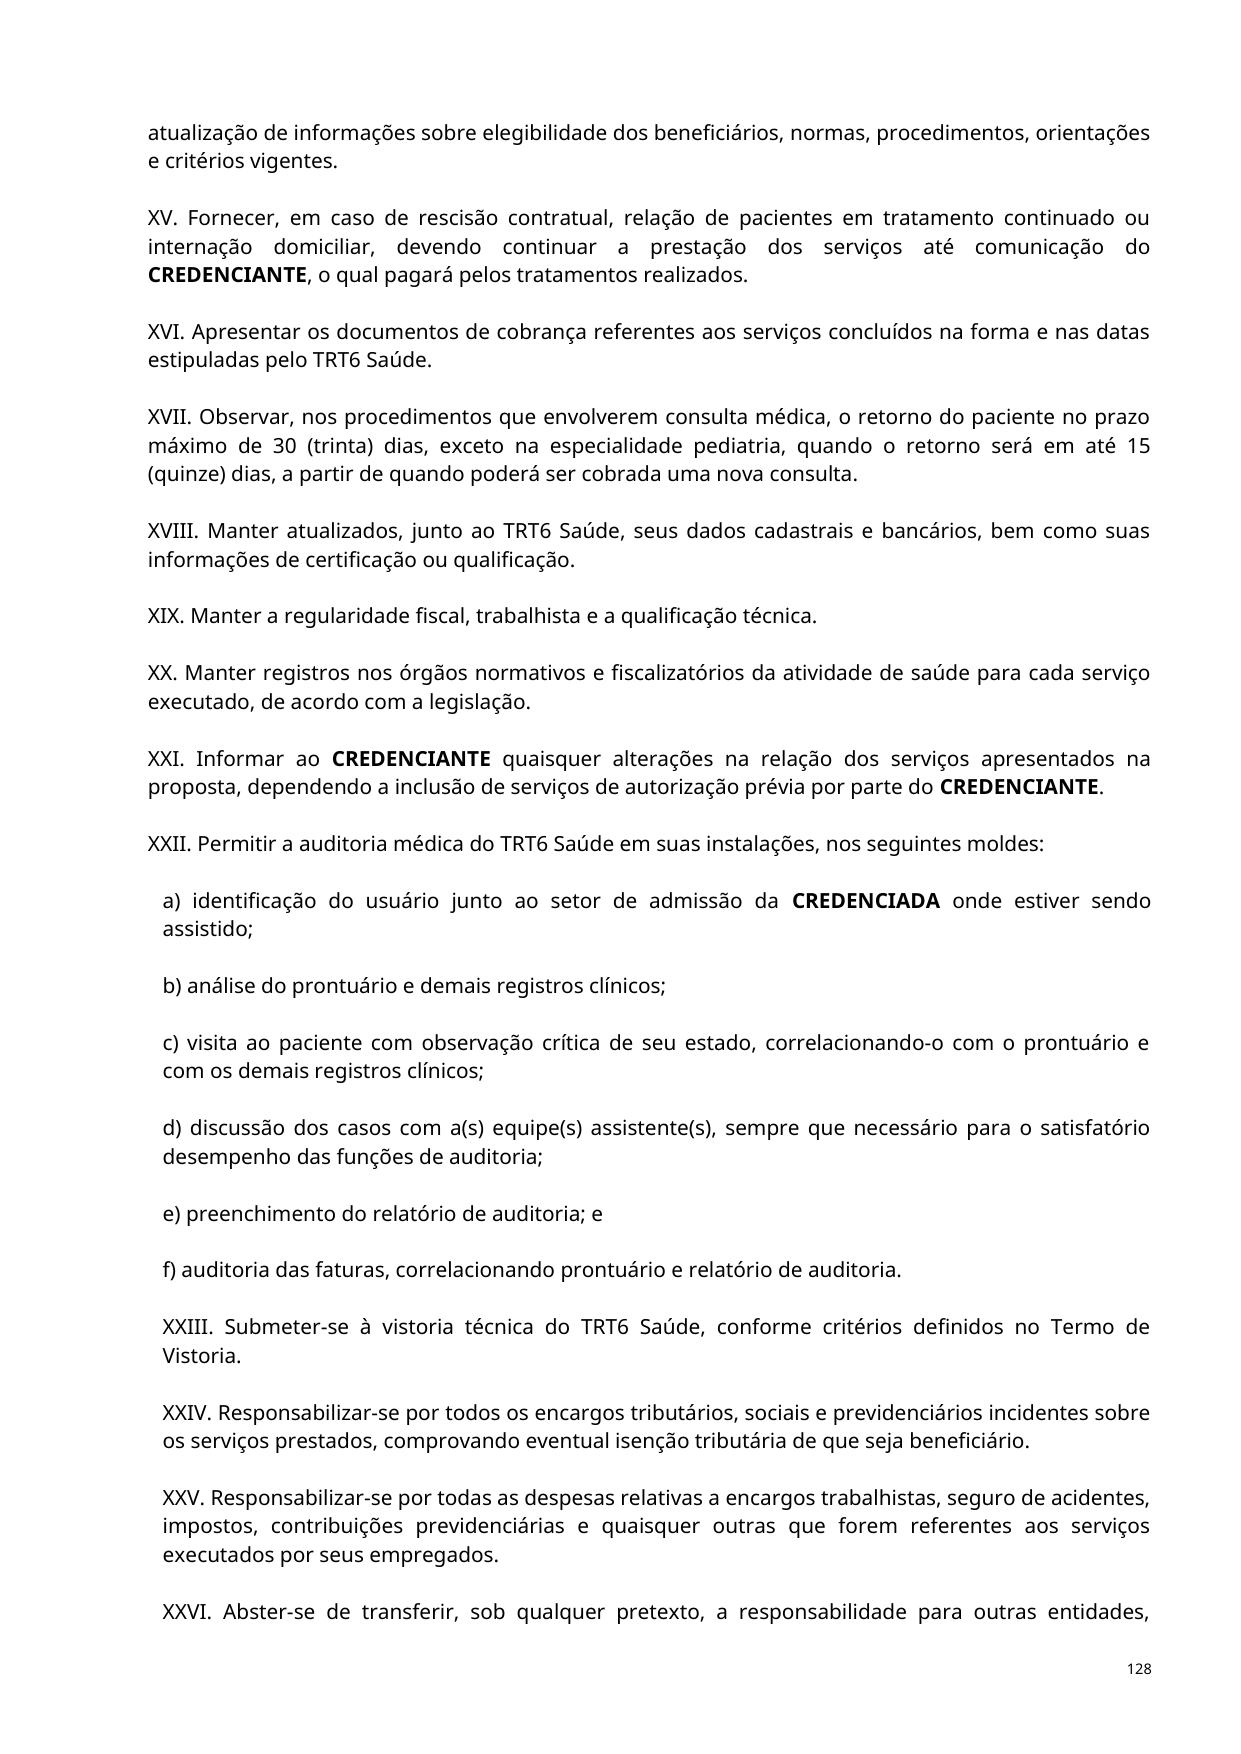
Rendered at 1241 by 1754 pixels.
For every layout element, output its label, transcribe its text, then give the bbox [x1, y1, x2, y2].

text XVIII. Manter atualizados, junto ao TRT6 Saúde, seus dados cadastrais e bancários, bem como suas informações de certificação ou qualificação. [148, 516, 1152, 573]
text XVII. Observar, nos procedimentos que envolverem consulta médica, o retorno do paciente no prazo máximo de 30 (trinta) dias, exceto na especialidade pediatria, quando o retorno será em até 15 (quinze) dias, a partir de quando poderá ser cobrada uma nova consulta. [148, 402, 1152, 488]
text XXII. Permitir a auditoria médica do TRT6 Saúde em suas instalações, nos seguintes moldes: [148, 829, 1152, 857]
text atualização de informações sobre elegibilidade dos beneficiários, normas, procedimentos, orientações e critérios vigentes. [148, 118, 1152, 175]
text XVI. Apresentar os documentos de cobrança referentes aos serviços concluídos na forma e nas datas estipuladas pelo TRT6 Saúde. [148, 317, 1152, 374]
text a) identificação do usuário junto ao setor de admissão da CREDENCIADA onde estiver sendo assistido; [162, 886, 1152, 943]
text XV. Fornecer, em caso de rescisão contratual, relação de pacientes em tratamento continuado ou internação domiciliar, devendo continuar a prestação dos serviços até comunicação do CREDENCIANTE, o qual pagará pelos tratamentos realizados. [148, 203, 1152, 289]
text c) visita ao paciente com observação crítica de seu estado, correlacionando-o com o prontuário e com os demais registros clínicos; [162, 1028, 1152, 1085]
text b) análise do prontuário e demais registros clínicos; [162, 971, 1152, 1000]
text XX. Manter registros nos órgãos normativos e fiscalizatórios da atividade de saúde para cada serviço executado, de acordo com a legislação. [148, 658, 1152, 715]
text XXIII. Submeter-se à vistoria técnica do TRT6 Saúde, conforme critérios definidos no Termo de Vistoria. [162, 1312, 1152, 1369]
text XXI. Informar ao CREDENCIANTE quaisquer alterações na relação dos serviços apresentados na proposta, dependendo a inclusão de serviços de autorização prévia por parte do CREDENCIANTE. [148, 744, 1152, 801]
text f) auditoria das faturas, correlacionando prontuário e relatório de auditoria. [162, 1256, 1152, 1284]
text XIX. Manter a regularidade fiscal, trabalhista e a qualificação técnica. [148, 602, 1152, 630]
text XXV. Responsabilizar-se por todas as despesas relativas a encargos trabalhistas, seguro de acidentes, impostos, contribuições previdenciárias e quaisquer outras que forem referentes aos serviços executados por seus empregados. [162, 1483, 1152, 1568]
text e) preenchimento do relatório de auditoria; e [162, 1199, 1152, 1227]
text d) discussão dos casos com a(s) equipe(s) assistente(s), sempre que necessário para o satisfatório desempenho das funções de auditoria; [162, 1113, 1152, 1170]
text XXVI. Abster-se de transferir, sob qualquer pretexto, a responsabilidade para outras entidades, [162, 1597, 1152, 1625]
text XXIV. Responsabilizar-se por todos os encargos tributários, sociais e previdenciários incidentes sobre os serviços prestados, comprovando eventual isenção tributária de que seja beneficiário. [162, 1398, 1152, 1455]
